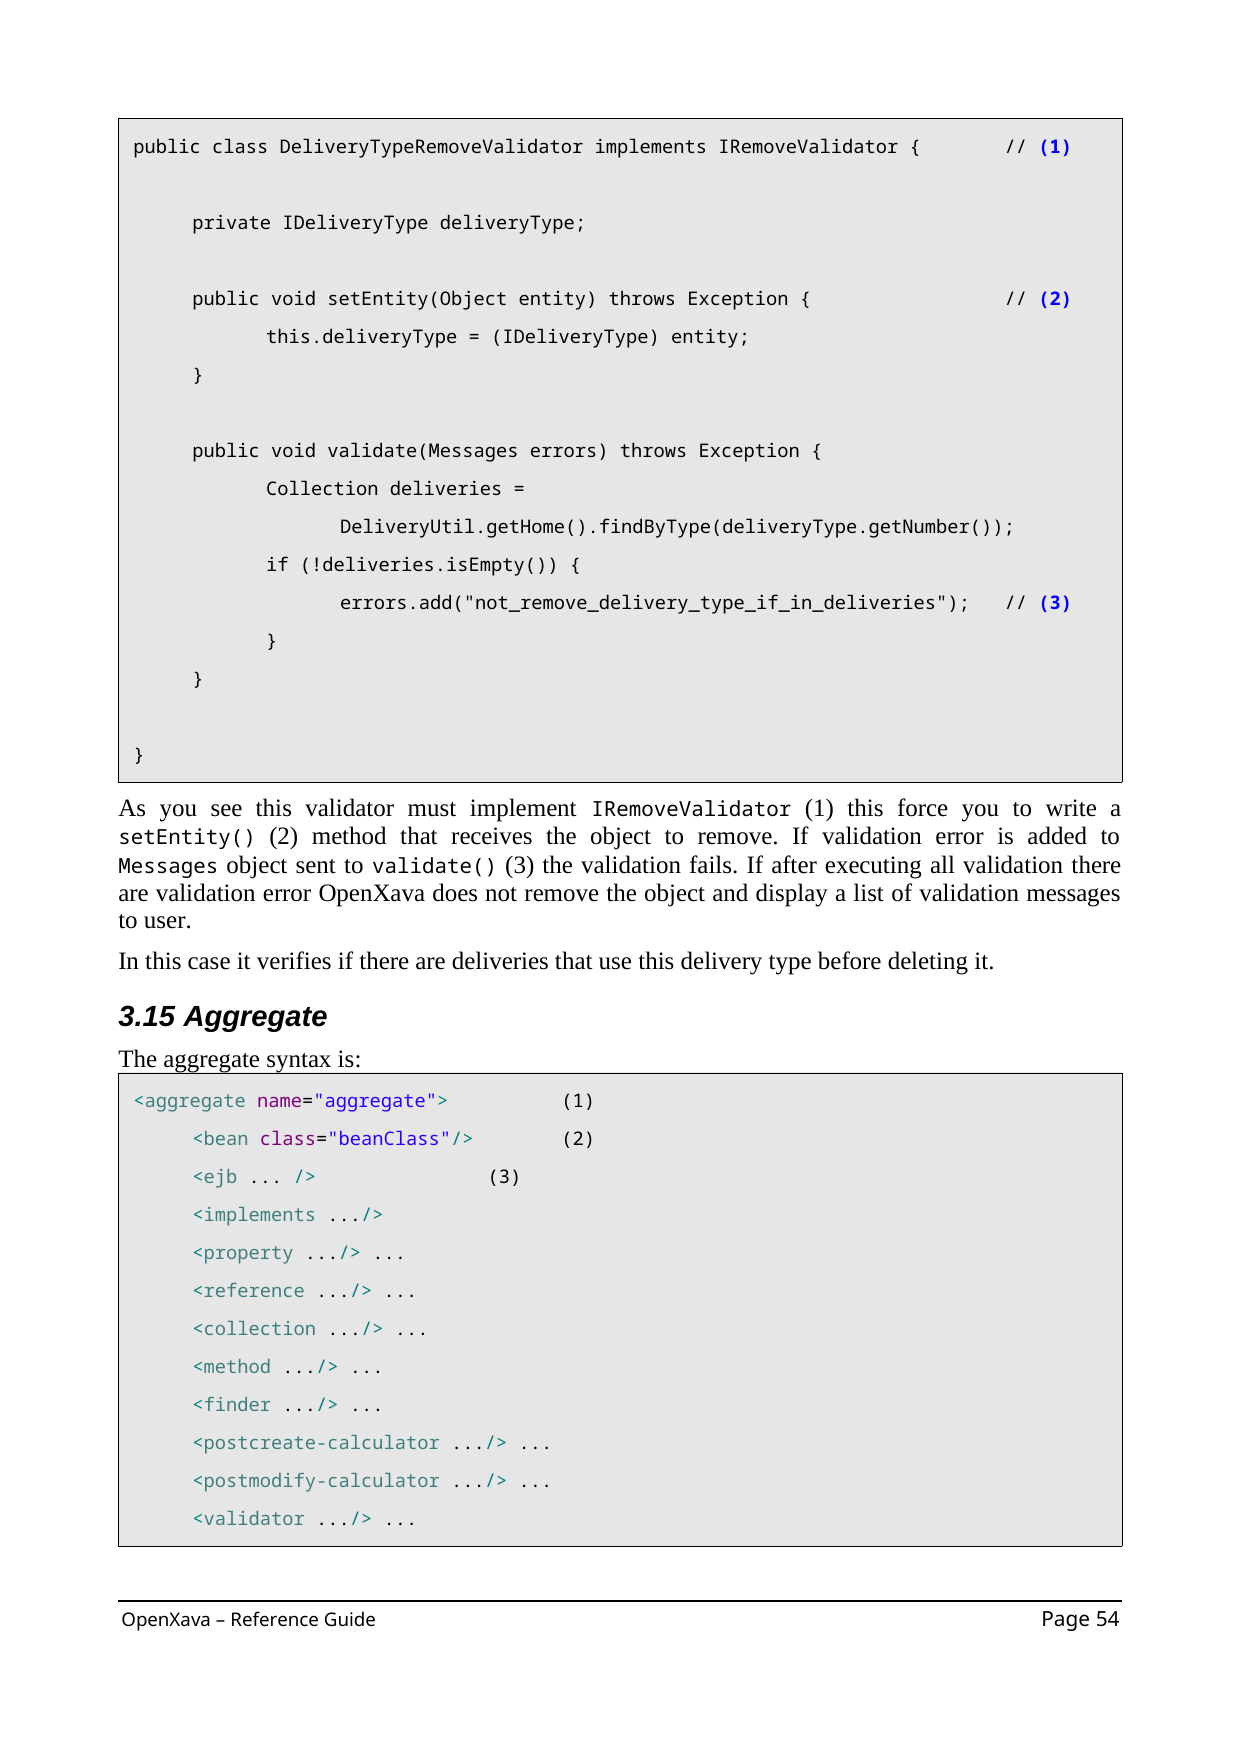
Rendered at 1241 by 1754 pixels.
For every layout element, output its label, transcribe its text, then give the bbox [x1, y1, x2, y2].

text <reference .../> ... [119, 1263, 1122, 1301]
text <bean class="beanClass"/> (2) [119, 1111, 1122, 1148]
text DeliveryUtil.getHome().findByType(deliveryType.getNumber()); [119, 498, 1122, 536]
text <ejb ... /> (3) [119, 1148, 1122, 1187]
text <method .../> ... [119, 1339, 1122, 1377]
text Collection deliveries = [119, 460, 1122, 498]
text this.deliveryType = (IDeliveryType) entity; [119, 308, 1122, 346]
text if (!deliveries.isEmpty()) { [119, 536, 1122, 574]
text } [119, 650, 1122, 688]
text <finder .../> ... [119, 1377, 1122, 1415]
text public void validate(Messages errors) throws Exception { [119, 422, 1122, 460]
text <postmodify-calculator .../> ... [119, 1453, 1122, 1491]
text <implements .../> [119, 1187, 1122, 1224]
text errors.add("not_remove_delivery_type_if_in_deliveries"); // (3) [119, 574, 1122, 612]
text <property .../> ... [119, 1224, 1122, 1263]
text As you see this validator must implement IRemoveValidator (1) this force you to write a setEntity() (2) method that receives the object to remove. If validation error is added to Messages object sent to validate() (3) the validation fails. If after executing all validation there are validation error OpenXava does not remove the object and display a list of validation messages to user. [118, 794, 1122, 934]
text private IDeliveryType deliveryType; [119, 194, 1122, 232]
text } [119, 726, 1122, 782]
text <aggregate name="aggregate"> (1) [119, 1074, 1122, 1111]
text <collection .../> ... [119, 1301, 1122, 1339]
text } [119, 612, 1122, 650]
text <postcreate-calculator .../> ... [119, 1415, 1122, 1453]
text The aggregate syntax is: [118, 1045, 1122, 1072]
text public class DeliveryTypeRemoveValidator implements IRemoveValidator { // (1) [119, 119, 1122, 156]
text public void setEntity(Object entity) throws Exception { // (2) [119, 270, 1122, 308]
text } [119, 346, 1122, 384]
subtitle Aggregate [118, 999, 1122, 1032]
text In this case it verifies if there are deliveries that use this delivery type before deleting it. [118, 947, 1122, 974]
text <validator .../> ... [119, 1491, 1122, 1546]
